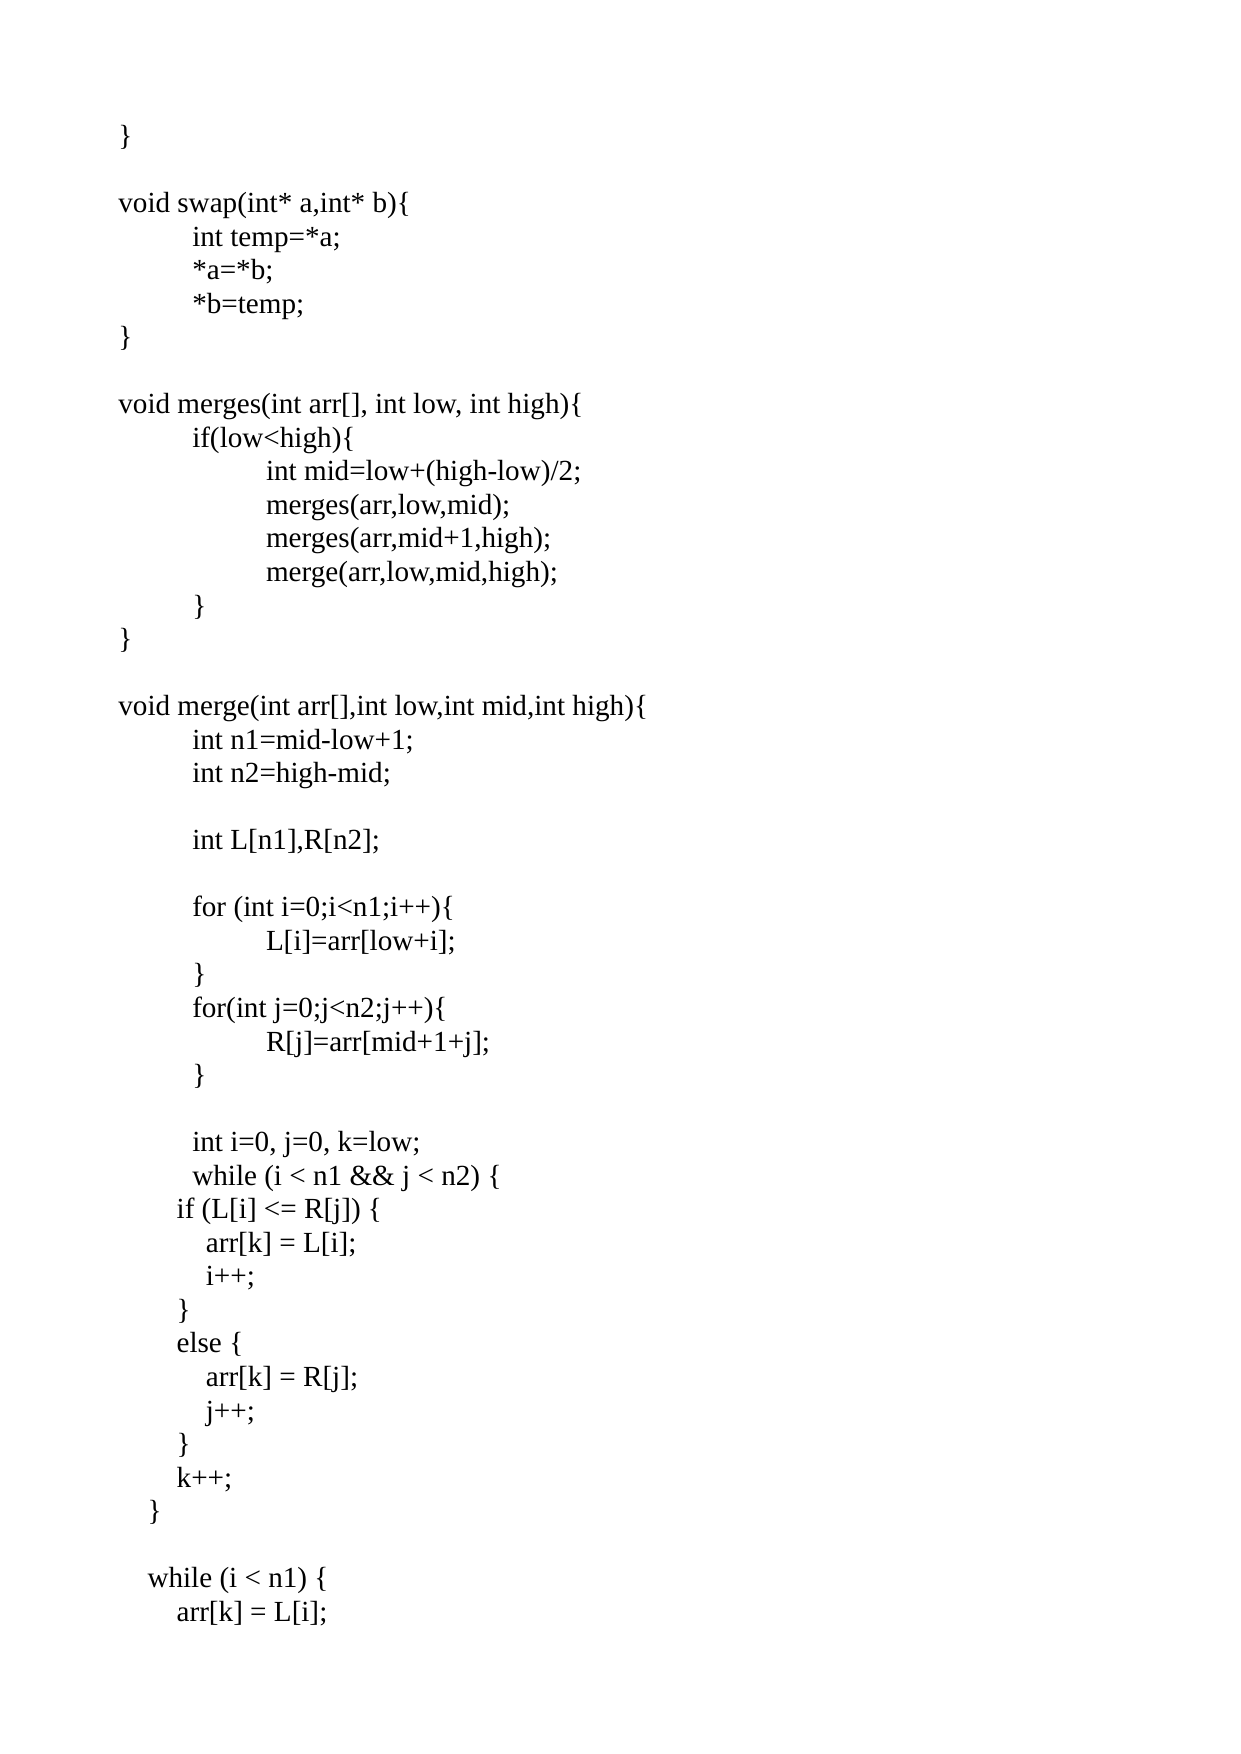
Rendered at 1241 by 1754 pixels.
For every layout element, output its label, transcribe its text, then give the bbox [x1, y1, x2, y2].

text while (i < n1) { [118, 1560, 1122, 1594]
text arr[k] = L[i]; [118, 1225, 1122, 1258]
text arr[k] = L[i]; [118, 1594, 1122, 1627]
text } [118, 319, 1122, 353]
text merge(arr,low,mid,high); [118, 554, 1122, 588]
text int n1=mid-low+1; [118, 722, 1122, 755]
text else { [118, 1326, 1122, 1359]
text int temp=*a; [118, 219, 1122, 252]
text *b=temp; [118, 286, 1122, 319]
text } [118, 588, 1122, 621]
text } [118, 1493, 1122, 1527]
text void merge(int arr[],int low,int mid,int high){ [118, 688, 1122, 722]
text *a=*b; [118, 252, 1122, 286]
text if(low<high){ [118, 420, 1122, 453]
text j++; [118, 1393, 1122, 1426]
text } [118, 957, 1122, 990]
text void swap(int* a,int* b){ [118, 185, 1122, 219]
text while (i < n1 && j < n2) { [118, 1158, 1122, 1191]
text for (int i=0;i<n1;i++){ [118, 889, 1122, 923]
text void merges(int arr[], int low, int high){ [118, 386, 1122, 420]
text int L[n1],R[n2]; [118, 822, 1122, 856]
text merges(arr,mid+1,high); [118, 521, 1122, 554]
text } [118, 118, 1122, 152]
text int i=0, j=0, k=low; [118, 1124, 1122, 1158]
text } [118, 1057, 1122, 1091]
text int n2=high-mid; [118, 755, 1122, 789]
text } [118, 1292, 1122, 1326]
text arr[k] = R[j]; [118, 1359, 1122, 1393]
text } [118, 621, 1122, 655]
text int mid=low+(high-low)/2; [118, 453, 1122, 487]
text merges(arr,low,mid); [118, 487, 1122, 521]
text L[i]=arr[low+i]; [118, 923, 1122, 957]
text if (L[i] <= R[j]) { [118, 1191, 1122, 1225]
text R[j]=arr[mid+1+j]; [118, 1024, 1122, 1057]
text } [118, 1426, 1122, 1460]
text i++; [118, 1258, 1122, 1292]
text for(int j=0;j<n2;j++){ [118, 990, 1122, 1024]
text k++; [118, 1460, 1122, 1493]
